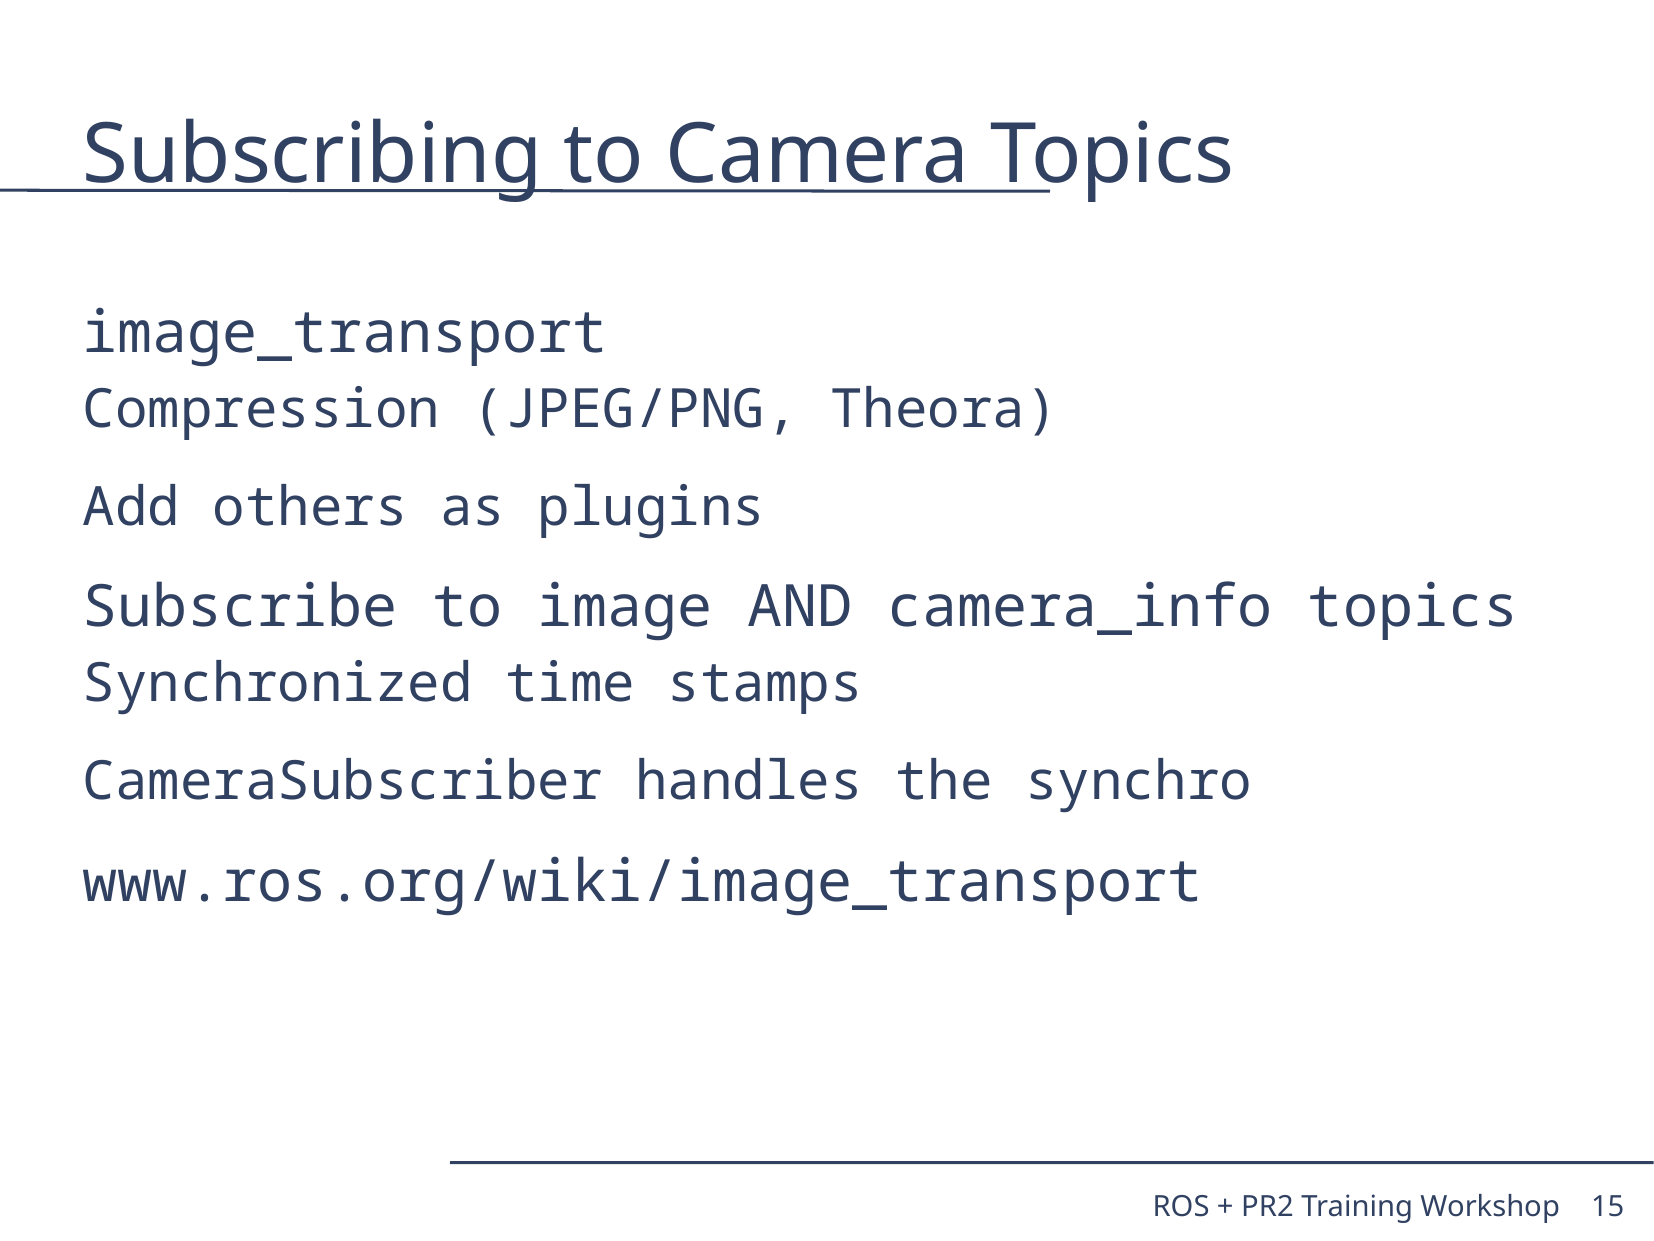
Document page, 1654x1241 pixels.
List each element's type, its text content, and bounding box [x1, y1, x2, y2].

list image_transport Compression (JPEG/PNG, Theora) Add others as plugins Subscribe to image AND camera_info topics Synchronized time stamps CameraSubscriber handles the synchro www.ros.org/wiki/image_transport [82, 290, 1571, 1109]
title Subscribing to Camera Topics [82, 75, 1571, 226]
